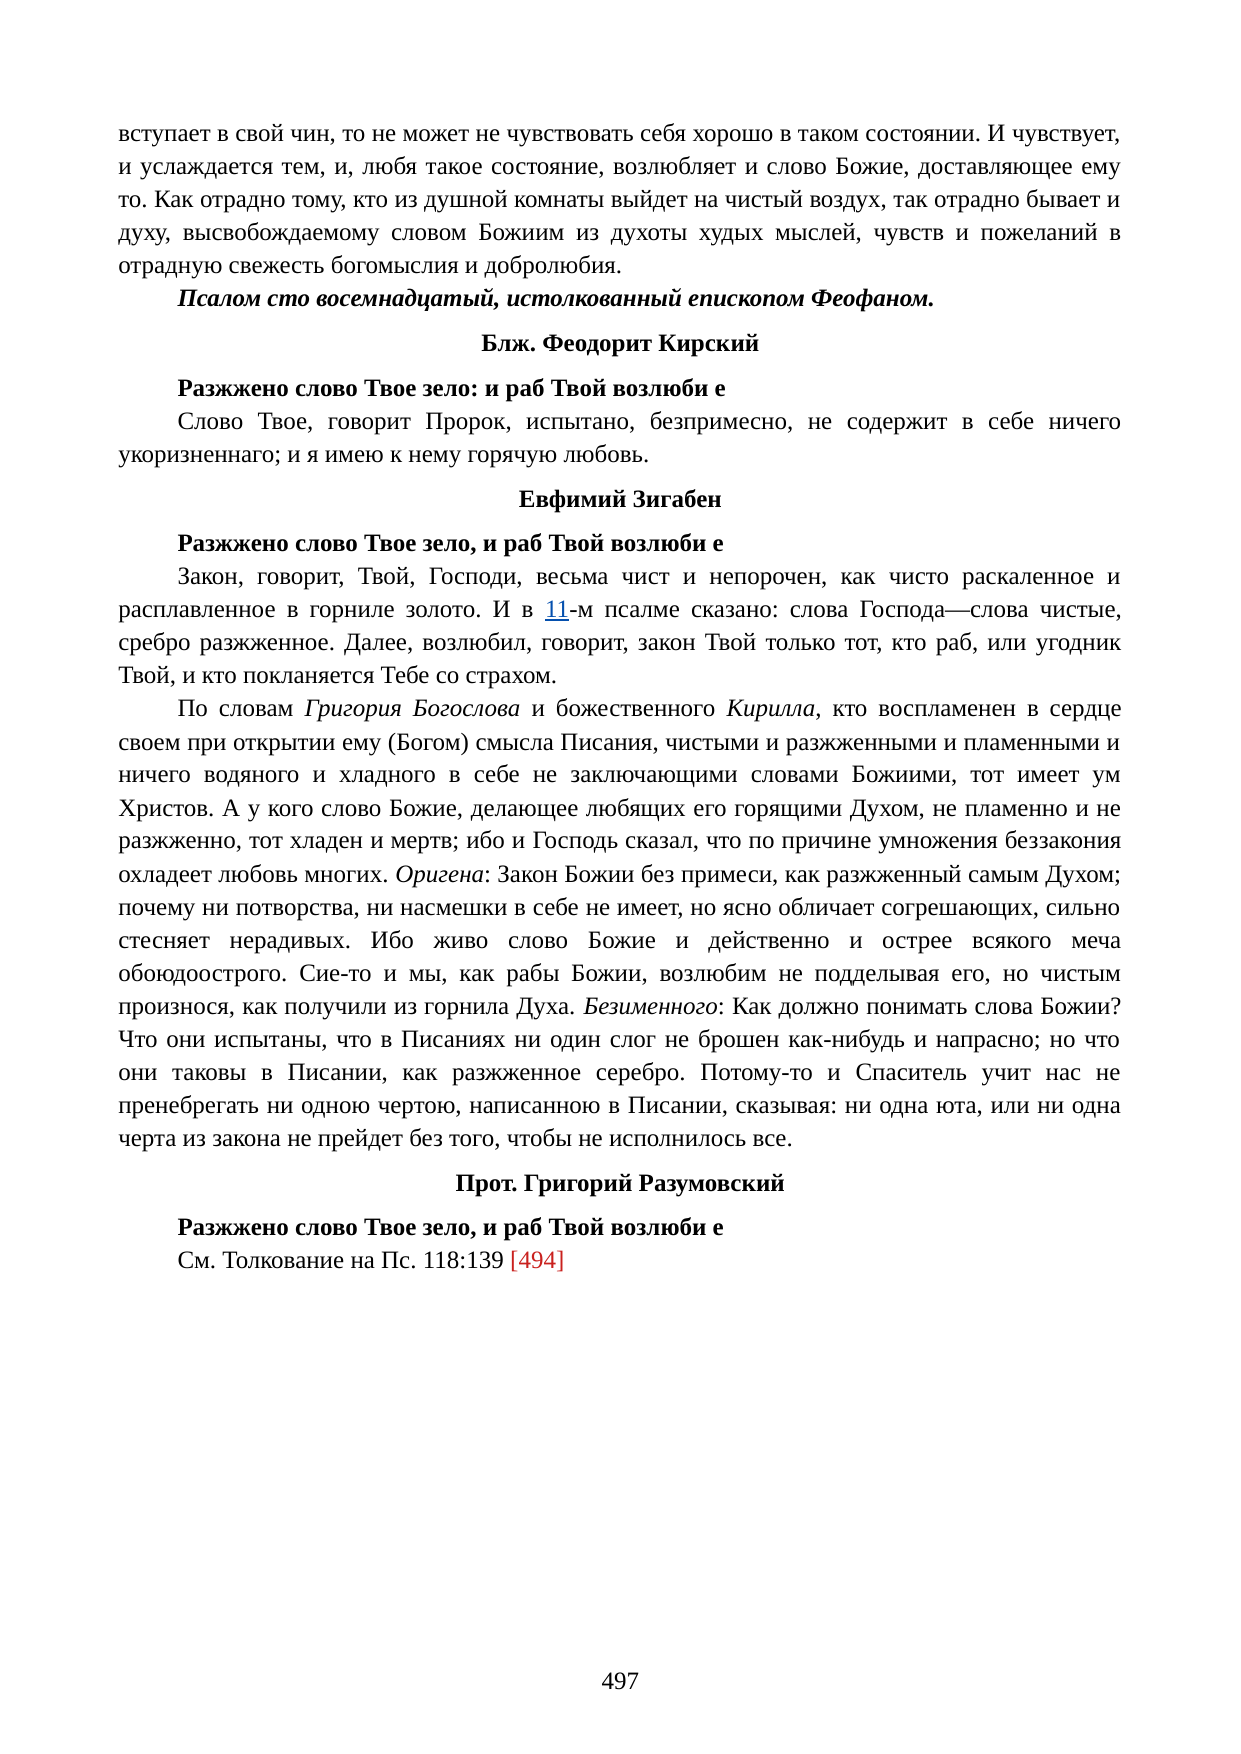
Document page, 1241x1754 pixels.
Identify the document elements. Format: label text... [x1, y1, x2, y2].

text Разжжено слово Твое зело, и раб Твой возлюби е [118, 1212, 1122, 1241]
subtitle Евфимий Зигабен [118, 484, 1122, 512]
text Разжжено слово Твое зело: и раб Твой возлюби е [118, 373, 1122, 402]
subtitle Прот. Григорий Разумовский [118, 1168, 1122, 1196]
text Разжжено слово Твое зело, и раб Твой возлюби е [118, 528, 1122, 557]
subtitle Блж. Феодорит Кирский [118, 328, 1122, 357]
text Слово Твое, говорит Пророк, испытано, безпримесно, не содержит в себе ничего укоризненнаго; и я имею к нему горячую любовь. [118, 406, 1122, 468]
text См. Толкование на Пс. 118:139 [494] [118, 1245, 1122, 1274]
text Псалом сто восемнадцатый, истолкованный епископом Феофаном. [118, 283, 1122, 312]
text По словам Григория Богослова и божественного Кирилла, кто воспламенен в сердце своем при открытии ему (Богом) смысла Писания, чистыми и разжженными и пламенными и ничего водяного и хладного в себе не заключающими словами Божиими, тот имеет ум Христов. А у кого слово Божие, делающее любящих его горящими Духом, не пламенно и не разжженно, тот хладен и мертв; ибо и Господь сказал, что по причине умножения беззакония охладеет любовь многих. Оригена: Закон Божии без примеси, как разжженный самым Духом; почему ни потворства, ни насмешки в себе не имеет, но ясно обличает согрешающих, сильно стесняет нерадивых. Ибо живо слово Божие и действенно и острее всякого меча обоюдоострого. Сие-то и мы, как рабы Божии, возлюбим не подделывая его, но чистым произнося, как получили из горнила Духа. Безименного: Как должно понимать слова Божии? Что они испытаны, что в Писаниях ни один слог не брошен как-нибудь и напрасно; но что они таковы в Писании, как разжженное серебро. Потому-то и Спаситель учит нас не пренебрегать ни одною чертою, написанною в Писании, сказывая: ни одна юта, или ни одна черта из закона не прейдет без того, чтобы не исполнилось все. [118, 693, 1122, 1152]
text Закон, говорит, Твой, Господи, весьма чист и непорочен, как чисто раскаленное и расплавленное в горниле золото. И в 11-м псалме сказано: слова Господа—слова чистые, сребро разжженное. Далее, возлюбил, говорит, закон Твой только тот, кто раб, или угодник Твой, и кто покланяется Тебе со страхом. [118, 561, 1122, 689]
text вступает в свой чин, то не может не чувствовать себя хорошо в таком состоянии. И чувствует, и услаждается тем, и, любя такое состояние, возлюбляет и слово Божие, доставляющее ему то. Как отрадно тому, кто из душной комнаты выйдет на чистый воздух, так отрадно бывает и духу, высвобождаемому словом Божиим из духоты худых мыслей, чувств и пожеланий в отрадную свежесть богомыслия и добролюбия. [118, 118, 1122, 279]
